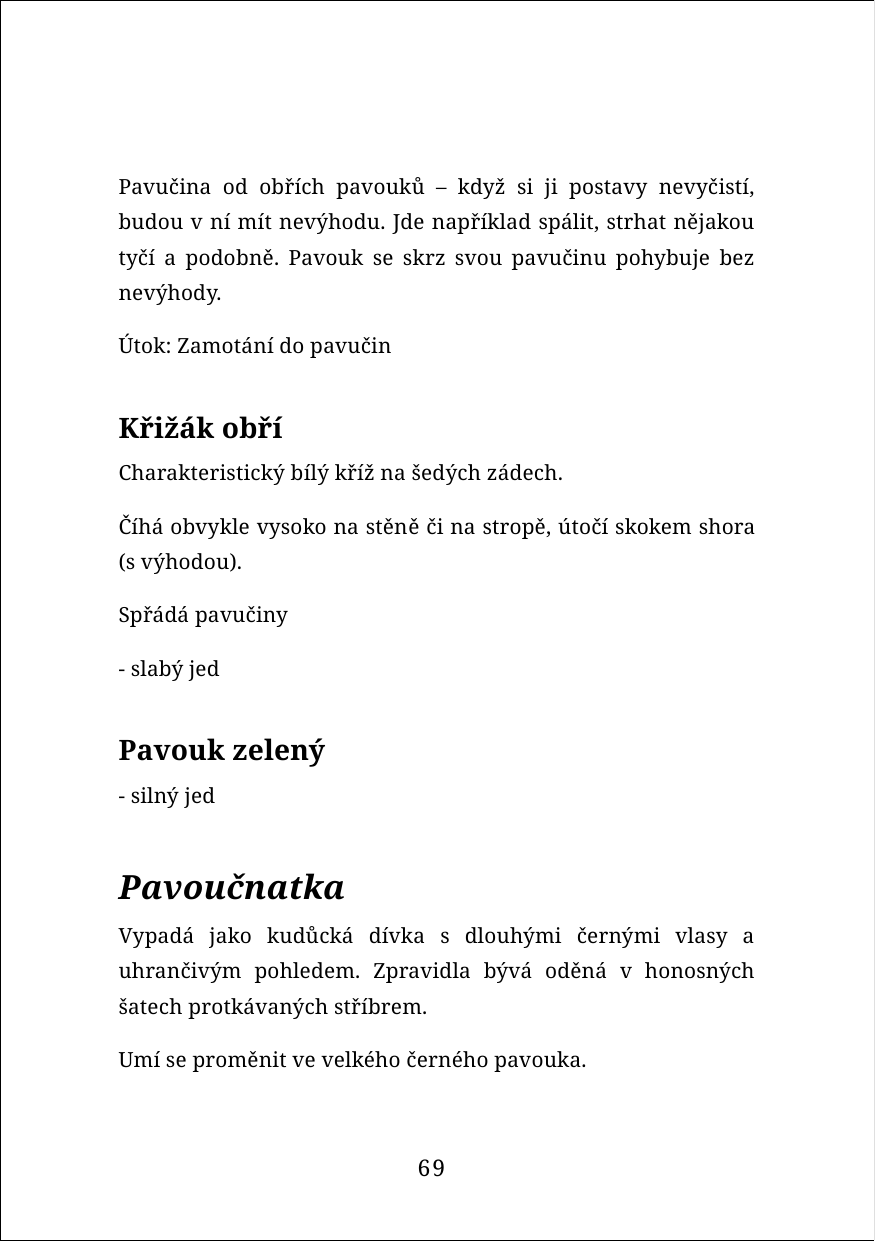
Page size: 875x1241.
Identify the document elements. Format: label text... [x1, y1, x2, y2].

text Číhá obvykle vysoko na stěně či na stropě, útočí skokem shora (s výhodou). [118, 512, 756, 576]
text - slabý jed [118, 654, 756, 682]
text Charakteristický bílý kříž na šedých zádech. [118, 458, 756, 487]
text - silný jed [118, 781, 756, 809]
text Umí se proměnit ve velkého černého pavouka. [118, 1045, 756, 1073]
text Pavučina od obřích pavouků – když si ji postavy nevyčistí, budou v ní mít nevýhodu. Jde například spálit, strhat nějakou tyčí a podobně. Pavouk se skrz svou pavučinu pohybuje bez nevýhody. [118, 172, 756, 307]
subtitle Pavoučnatka [118, 863, 756, 909]
text Útok: Zamotání do pavučin [118, 332, 756, 360]
subtitle Křižák obří [118, 408, 756, 447]
subtitle Pavouk zelený [118, 731, 756, 769]
text Vypadá jako kudůcká dívka s dlouhými černými vlasy a uhrančivým pohledem. Zpravidla bývá oděná v honosných šatech protkávaných stříbrem. [118, 921, 756, 1020]
text Spřádá pavučiny [118, 601, 756, 629]
